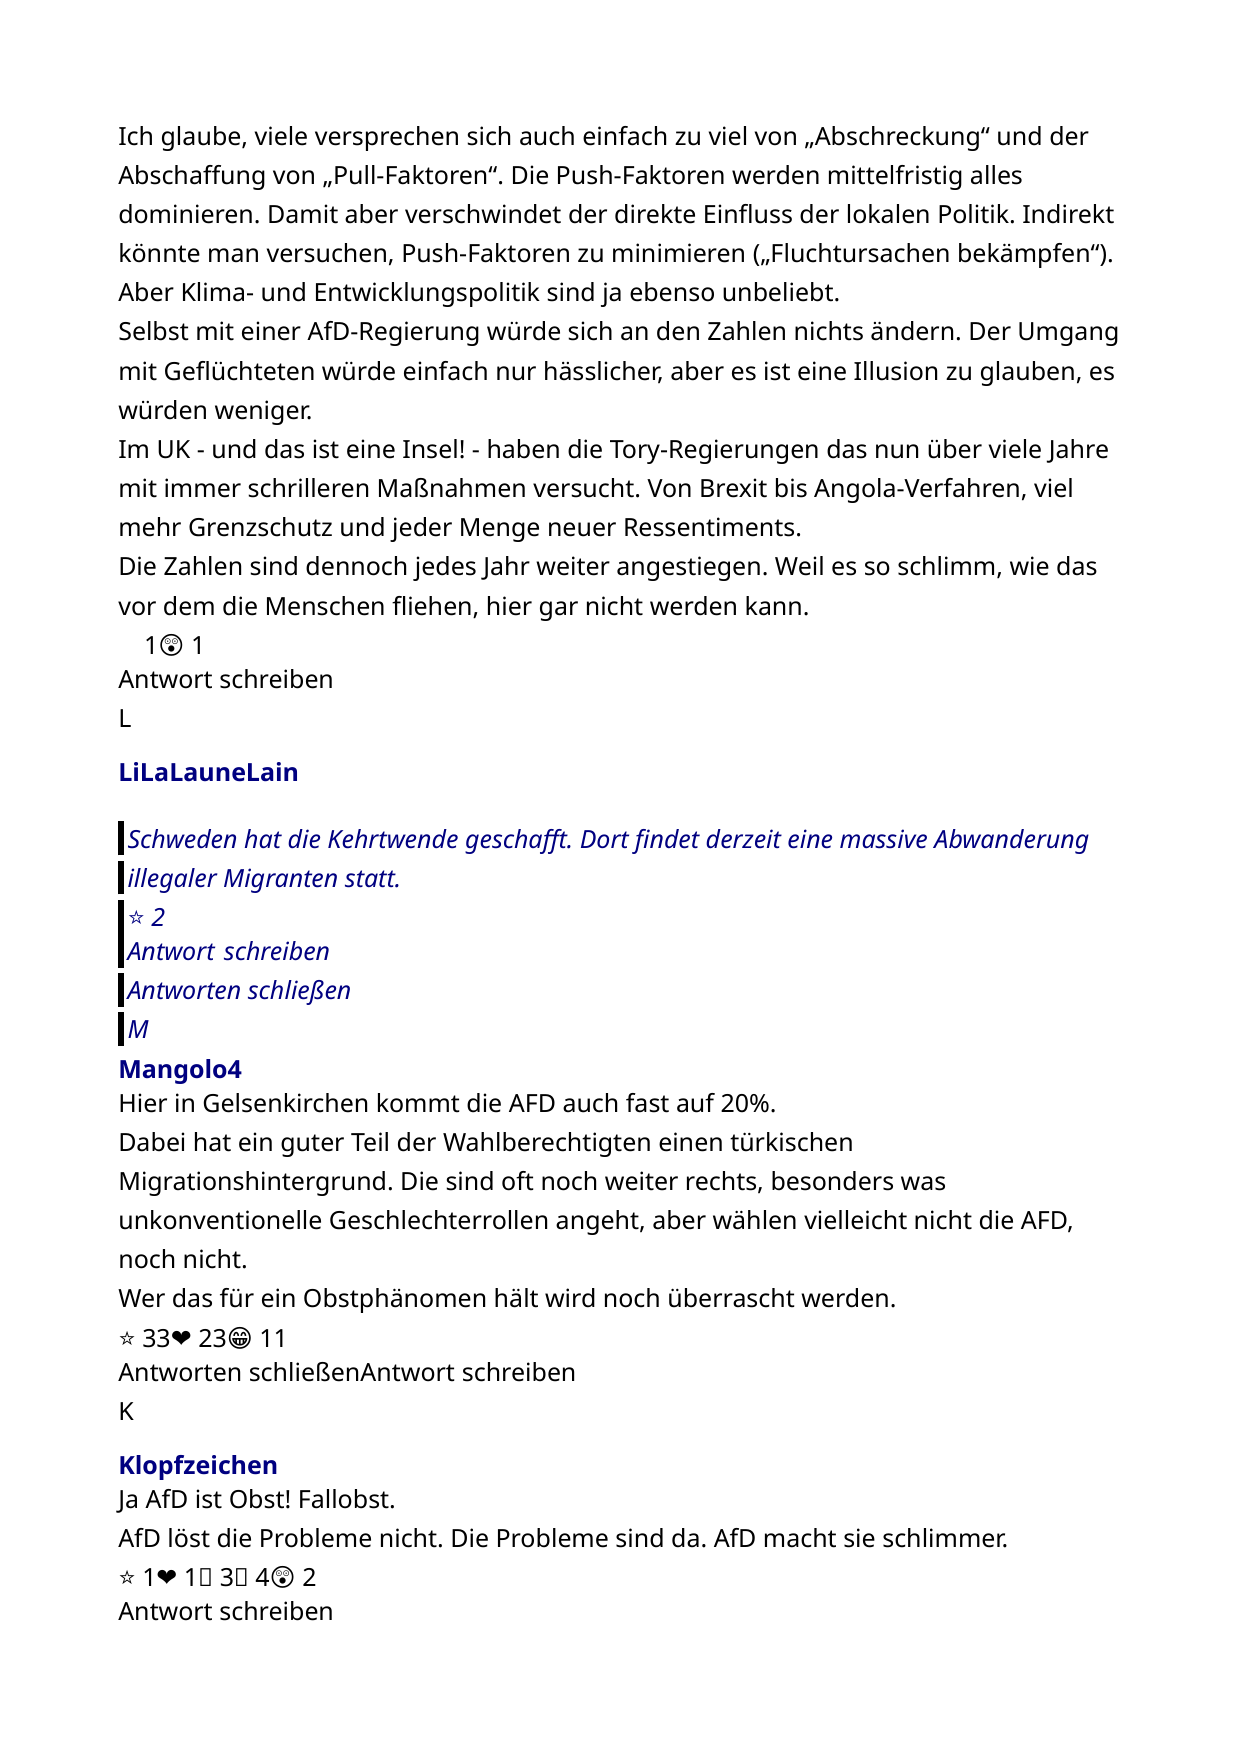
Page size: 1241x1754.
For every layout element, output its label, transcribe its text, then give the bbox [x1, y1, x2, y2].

text ⭐️ 1❤️ 1🙁 3🤨 4😲 2 [118, 1560, 1122, 1594]
text Ich glaube, viele versprechen sich auch einfach zu viel von „Abschreckung“ und der Abschaffung von „Pull-Faktoren“. Die Push-Faktoren werden mittelfristig alles dominieren. Damit aber verschwindet der direkte Einfluss der lokalen Politik. Indirekt könnte man versuchen, Push-Faktoren zu minimieren („Fluchtursachen bekämpfen“). Aber Klima- und Entwicklungspolitik sind ja ebenso unbeliebt. [118, 118, 1122, 309]
text M [124, 1012, 1122, 1046]
text ⭐️ 2 [124, 900, 1122, 934]
text AfD löst die Probleme nicht. Die Probleme sind da. AfD macht sie schlimmer. [118, 1521, 1122, 1554]
text Schweden hat die Kehrtwende geschafft. Dort findet derzeit eine massive Abwanderung illegaler Migranten statt. [118, 821, 1122, 894]
text Antwort schreiben [118, 661, 1122, 695]
text 🤨 1😲 1 [118, 627, 1122, 661]
text Antworten schließen [124, 973, 1122, 1007]
text Dabei hat ein guter Teil der Wahlberechtigten einen türkischen Migrationshintergrund. Die sind oft noch weiter rechts, besonders was unkonventionelle Geschlechterrollen angeht, aber wählen vielleicht nicht die AFD, noch nicht. [118, 1124, 1122, 1276]
text Antworten schließenAntwort schreiben [118, 1354, 1122, 1388]
text Antwort schreiben [118, 1594, 1122, 1628]
text Hier in Gelsenkirchen kommt die AFD auch fast auf 20%. [118, 1085, 1122, 1119]
subtitle Mangolo4 [118, 1051, 1122, 1085]
subtitle Klopfzeichen [118, 1447, 1122, 1481]
text L [118, 701, 1122, 734]
subtitle LiLaLauneLain [118, 754, 1122, 788]
text Antwort schreiben [124, 934, 1122, 968]
text K [118, 1393, 1122, 1428]
text ⭐️ 33❤️ 23😁 11 [118, 1320, 1122, 1354]
text Wer das für ein Obstphänomen hält wird noch überrascht werden. [118, 1281, 1122, 1315]
text Die Zahlen sind dennoch jedes Jahr weiter angestiegen. Weil es so schlimm, wie das vor dem die Menschen fliehen, hier gar nicht werden kann. [118, 549, 1122, 622]
text Selbst mit einer AfD-Regierung würde sich an den Zahlen nichts ändern. Der Umgang mit Geflüchteten würde einfach nur hässlicher, aber es ist eine Illusion zu glauben, es würden weniger. [118, 314, 1122, 426]
text Im UK - und das ist eine Insel! - haben die Tory-Regierungen das nun über viele Jahre mit immer schrilleren Maßnahmen versucht. Von Brexit bis Angola-Verfahren, viel mehr Grenzschutz und jeder Menge neuer Ressentiments. [118, 431, 1122, 544]
text Ja AfD ist Obst! Fallobst. [118, 1481, 1122, 1515]
